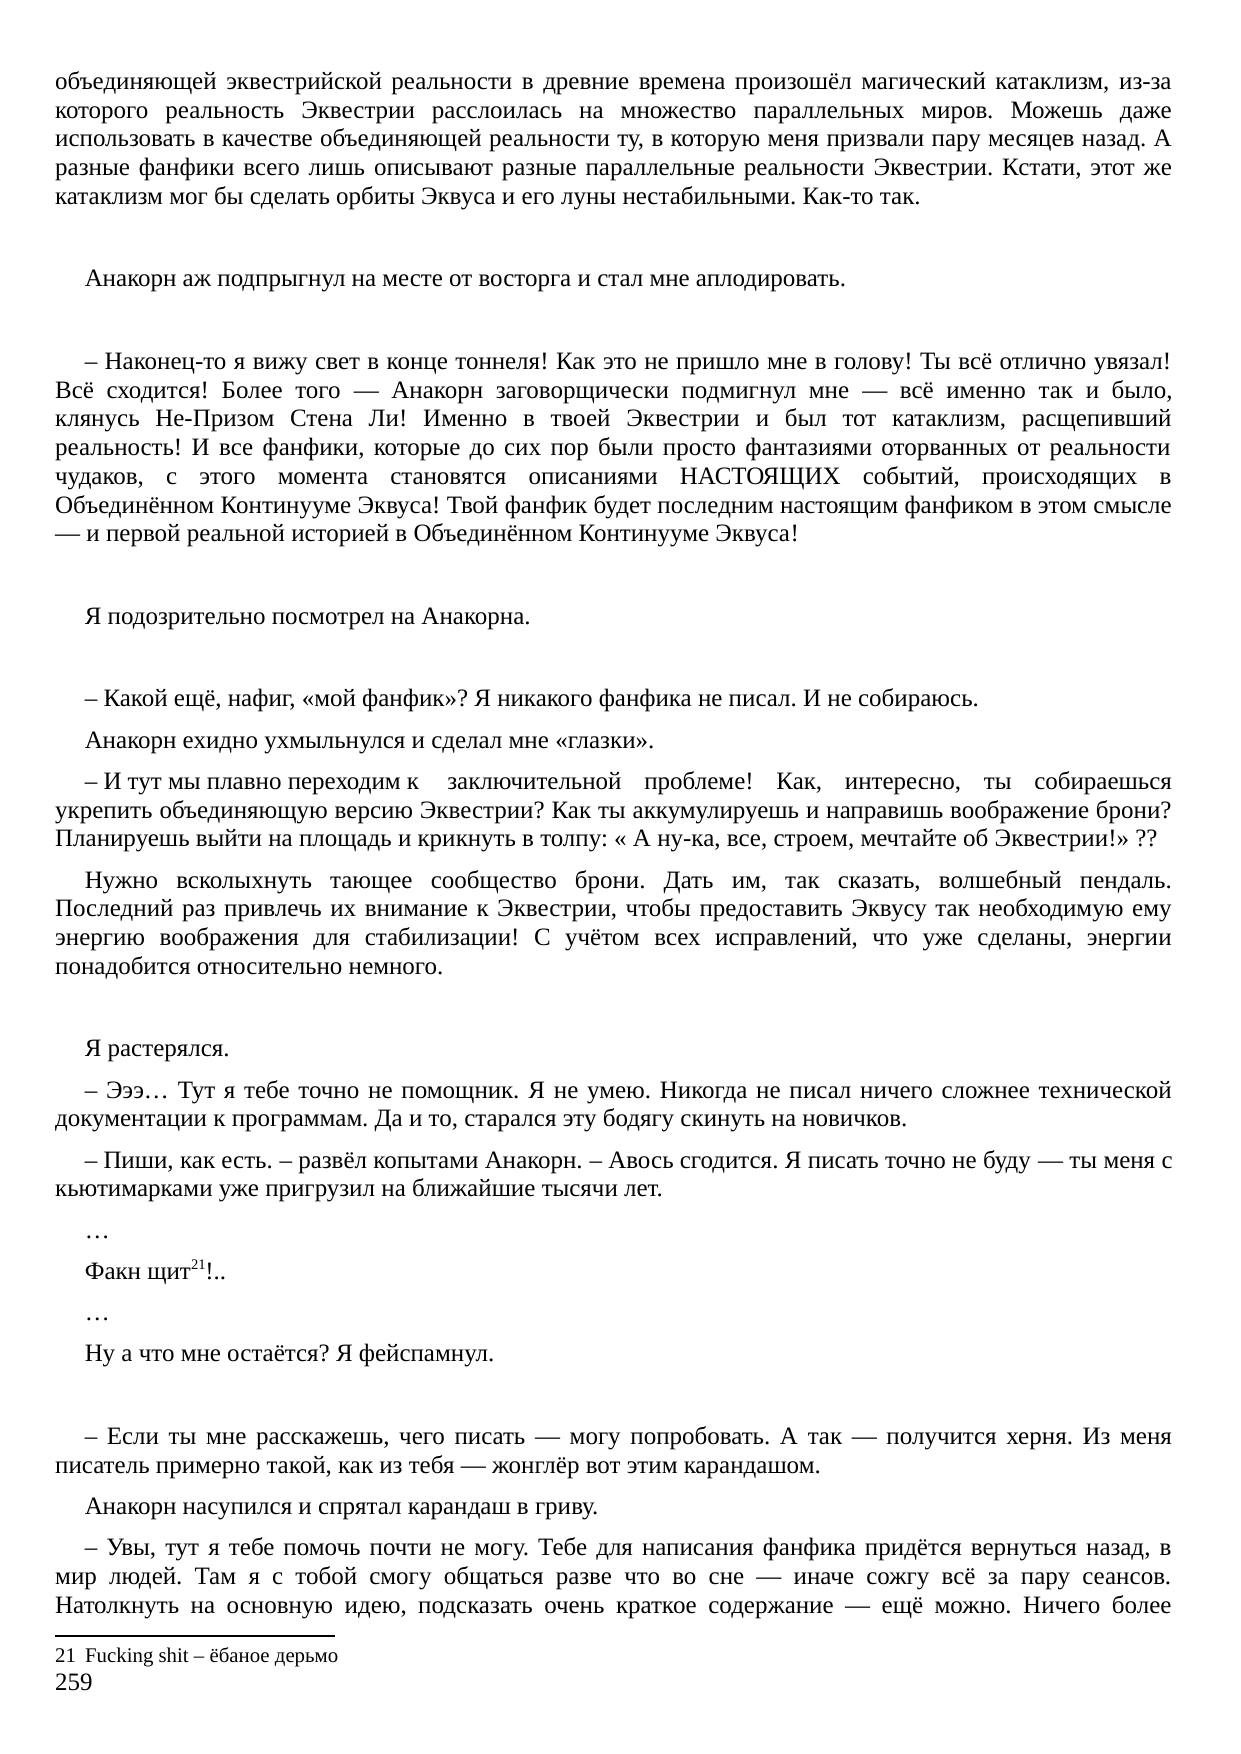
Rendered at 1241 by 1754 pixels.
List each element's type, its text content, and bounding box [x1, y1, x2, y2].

text Я подозрительно посмотрел на Анакорна. [55, 601, 1173, 630]
text Факн щит!.. [55, 1256, 1173, 1285]
text Анакорн ехидно ухмыльнулся и сделал мне «глазки». [55, 725, 1173, 753]
text – Пиши, как есть. – развёл копытами Анакорн. – Авось сгодится. Я писать точно не буду — ты меня с кьютимарками уже пригрузил на ближайшие тысячи лет. [55, 1145, 1173, 1202]
text объединяющей эквестрийской реальности в древние времена произошёл магический катаклизм, из-за которого реальность Эквестрии расслоилась на множество параллельных миров. Можешь даже использовать в качестве объединяющей реальности ту, в которую меня призвали пару месяцев назад. А разные фанфики всего лишь описывают разные параллельные реальности Эквестрии. Кстати, этот же катаклизм мог бы сделать орбиты Эквуса и его луны нестабильными. Как-то так. [55, 66, 1173, 210]
text – Наконец-то я вижу свет в конце тоннеля! Как это не пришло мне в голову! Ты всё отлично увязал! Всё сходится! Более того — Анакорн заговорщически подмигнул мне — всё именно так и было, клянусь Не-Призом Стена Ли! Именно в твоей Эквестрии и был тот катаклизм, расщепивший реальность! И все фанфики, которые до сих пор были просто фантазиями оторванных от реальности чудаков, с этого момента становятся описаниями НАСТОЯЩИХ событий, происходящих в Объединённом Континууме Эквуса! Твой фанфик будет последним настоящим фанфиком в этом смысле — и первой реальной историей в Объединённом Континууме Эквуса! [55, 346, 1173, 547]
text Ну а что мне остаётся? Я фейспамнул. [55, 1338, 1173, 1367]
text – Эээ… Тут я тебе точно не помощник. Я не умею. Никогда не писал ничего сложнее технической документации к программам. Да и то, старался эту бодягу скинуть на новичков. [55, 1075, 1173, 1132]
text – Увы, тут я тебе помочь почти не могу. Тебе для написания фанфика придётся вернуться назад, в мир людей. Там я с тобой смогу общаться разве что во сне — иначе сожгу всё за пару сеансов. Натолкнуть на основную идею, подсказать очень краткое содержание — ещё можно. Ничего более [55, 1532, 1173, 1618]
text Анакорн аж подпрыгнул на месте от восторга и стал мне аплодировать. [55, 263, 1173, 292]
text – Если ты мне расскажешь, чего писать — могу попробовать. А так — получится херня. Из меня писатель примерно такой, как из тебя — жонглёр вот этим карандашом. [55, 1421, 1173, 1478]
text Анакорн насупился и спрятал карандаш в гриву. [55, 1491, 1173, 1520]
text – И тут мы плавно переходим к заключительной проблеме! Как, интересно, ты собираешься укрепить объединяющую версию Эквестрии? Как ты аккумулируешь и направишь воображение брони? Планируешь выйти на площадь и крикнуть в толпу: « А ну-ка, все, строем, мечтайте об Эквестрии!» ?? [55, 766, 1173, 852]
text … [55, 1215, 1173, 1243]
text Fucking shit – ёбаное дерьмо [55, 1642, 1173, 1667]
text Я растерялся. [55, 1033, 1173, 1062]
text … [55, 1297, 1173, 1326]
text Нужно всколыхнуть тающее сообщество брони. Дать им, так сказать, волшебный пендаль. Последний раз привлечь их внимание к Эквестрии, чтобы предоставить Эквусу так необходимую ему энергию воображения для стабилизации! С учётом всех исправлений, что уже сделаны, энергии понадобится относительно немного. [55, 865, 1173, 980]
text – Какой ещё, нафиг, «мой фанфик»? Я никакого фанфика не писал. И не собираюсь. [55, 683, 1173, 712]
